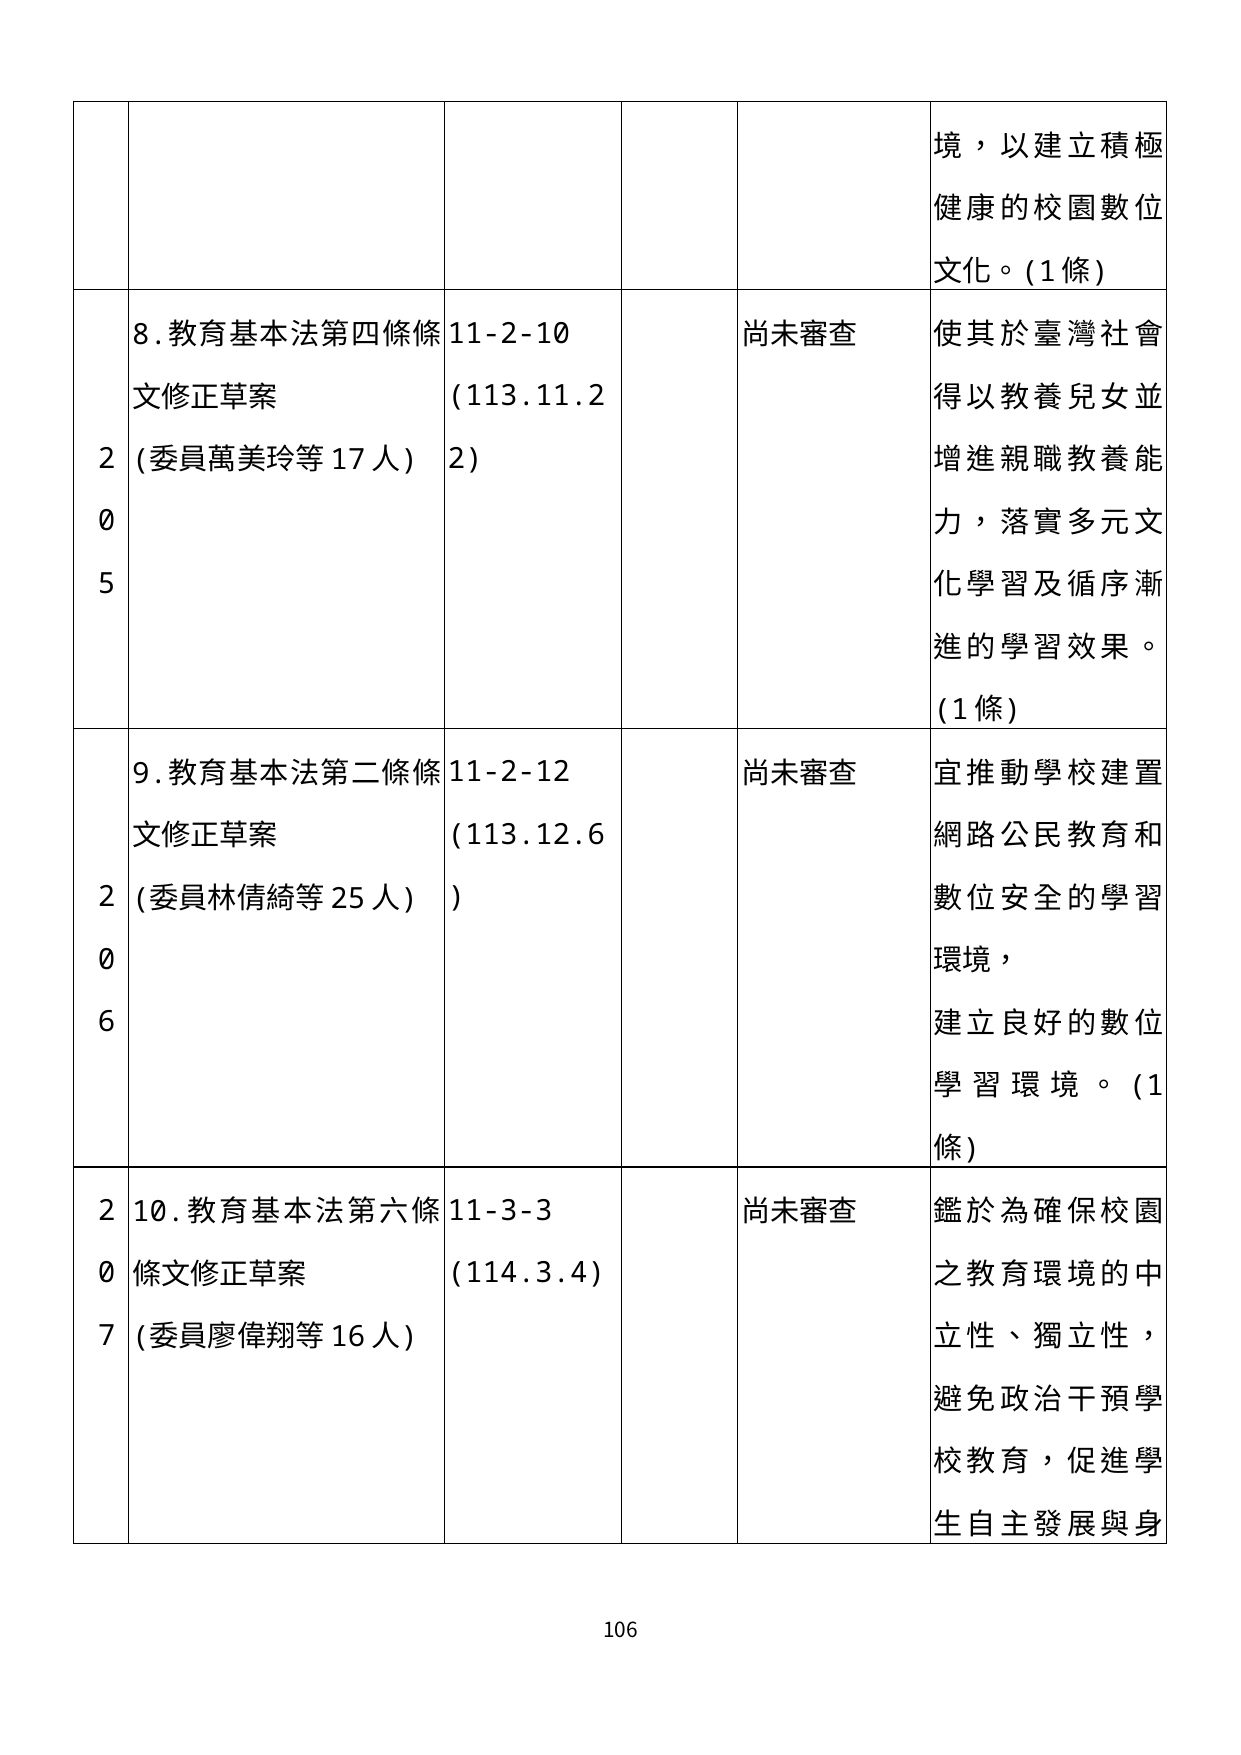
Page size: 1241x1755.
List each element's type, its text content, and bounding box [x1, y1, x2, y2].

table_cell [622, 1168, 737, 1542]
table_cell 使其於臺灣社會得以教養兒女並增進親職教養能力，落實多元文化學習及循序漸進的學習效果。(1條) [931, 290, 1166, 728]
table_cell 11-2-10 (113.11.22) [445, 290, 621, 728]
table_cell 9.教育基本法第二條條文修正草案 (委員林倩綺等25人) [129, 729, 444, 1166]
table_cell 尚未審查 [738, 729, 930, 1166]
table_cell 尚未審查 [738, 290, 930, 728]
table_cell [738, 102, 930, 289]
table_cell [74, 290, 128, 728]
table_cell 尚未審查 [738, 1168, 930, 1542]
table_cell 11-3-3 (114.3.4) [445, 1168, 621, 1542]
table_cell [74, 1168, 128, 1542]
table_cell 境，以建立積極健康的校園數位文化。(1條) [931, 102, 1166, 289]
table_cell [622, 290, 737, 728]
table_cell [622, 102, 737, 289]
table_cell 11-2-12 (113.12.6) [445, 729, 621, 1166]
table_cell 8.教育基本法第四條條文修正草案 (委員萬美玲等17人) [129, 290, 444, 728]
table_cell 10.教育基本法第六條條文修正草案 (委員廖偉翔等16人) [129, 1168, 444, 1542]
table_cell [129, 102, 444, 289]
table_cell [622, 729, 737, 1166]
table_cell [74, 729, 128, 1166]
table_cell [445, 102, 621, 289]
table_cell 宜推動學校建置網路公民教育和數位安全的學習環境， 建立良好的數位學習環境。(1條) [931, 729, 1166, 1166]
table_cell [74, 102, 128, 289]
table_cell 鑑於為確保校園之教育環境的中立性、獨立性，避免政治干預學校教育，促進學生自主發展與身 [931, 1168, 1166, 1542]
